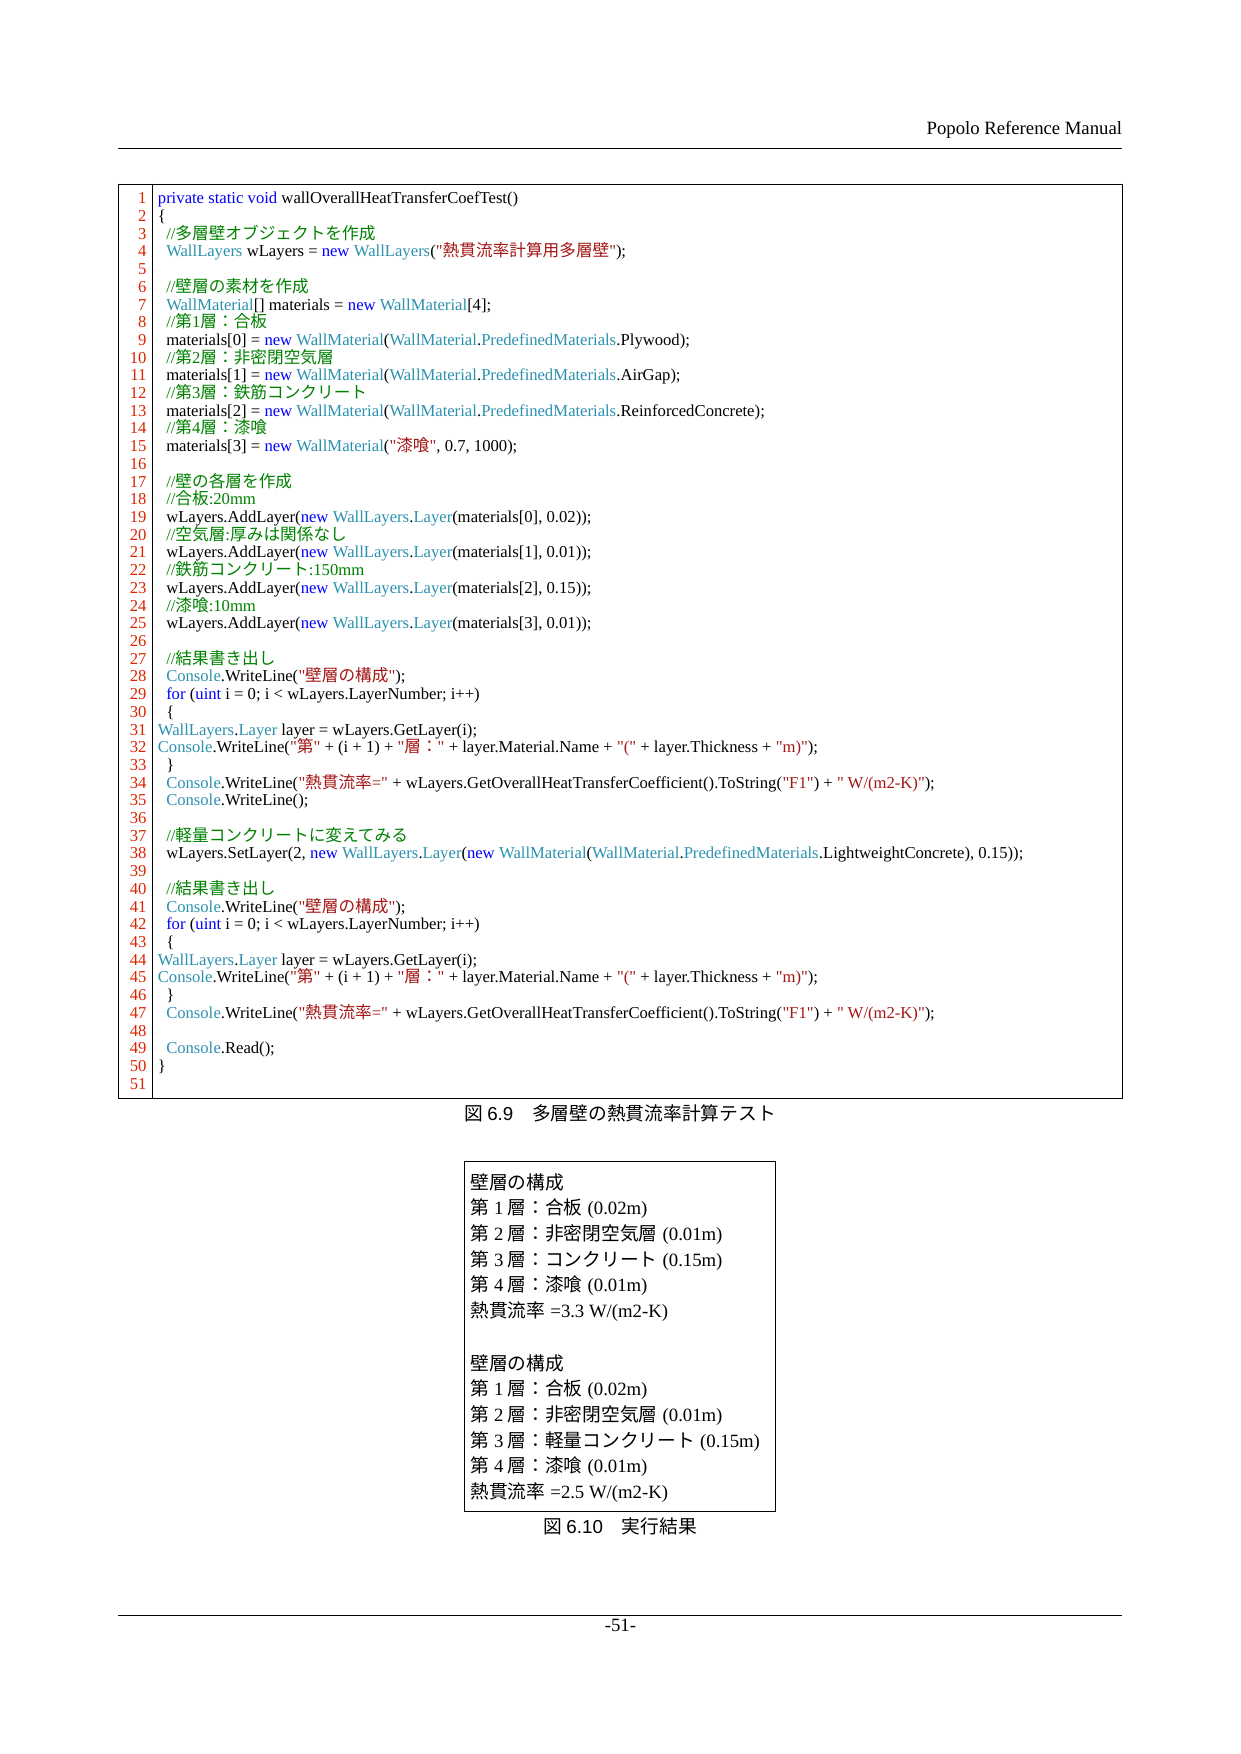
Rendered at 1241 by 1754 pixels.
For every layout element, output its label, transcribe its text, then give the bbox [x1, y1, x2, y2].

text 図6.10 実行結果 [118, 1150, 1122, 1538]
text 図6.9 多層壁の熱貫流率計算テスト [118, 1099, 1122, 1126]
table_header private static void wallOverallHeatTransferCoefTest() { //多層壁オブジェクトを作成 WallLayers wLayers = new WallLayers("熱貫流率計算用多層壁"); //壁層の素材を作成 WallMaterial[] materials = new WallMaterial[4]; //第1層：合板 materials[0] = new WallMaterial(WallMaterial.PredefinedMaterials.Plywood); //第2層：非密閉空気層 materials[1] = new WallMaterial(WallMaterial.PredefinedMaterials.AirGap); //第3層：鉄筋コンクリート materials[2] = new WallMaterial(WallMaterial.PredefinedMaterials.ReinforcedConcrete); //第4層：漆喰 materials[3] = new WallMaterial("漆喰", 0.7, 1000); //壁の各層を作成 //合板:20mm wLayers.AddLayer(new WallLayers.Layer(materials[0], 0.02)); //空気層:厚みは関係なし wLayers.AddLayer(new WallLayers.Layer(materials[1], 0.01)); //鉄筋コンクリート:150mm wLayers.AddLayer(new WallLayers.Layer(materials[2], 0.15)); //漆喰:10mm wLayers.AddLayer(new WallLayers.Layer(materials[3], 0.01)); //結果書き出し Console.WriteLine("壁層の構成"); for (uint i = 0; i < wLayers.LayerNumber; i++) { WallLayers.Layer layer = wLayers.GetLayer(i); Console.WriteLine("第" + (i + 1) + "層：" + layer.Material.Name + "(" + layer.Thickness + "m)"); } Console.WriteLine("熱貫流率=" + wLayers.GetOverallHeatTransferCoefficient().ToString("F1") + " W/(m2-K)"); Console.WriteLine(); //軽量コンクリートに変えてみる wLayers.SetLayer(2, new WallLayers.Layer(new WallMaterial(WallMaterial.PredefinedMaterials.LightweightConcrete), 0.15)); //結果書き出し Console.WriteLine("壁層の構成"); for (uint i = 0; i < wLayers.LayerNumber; i++) { WallLayers.Layer layer = wLayers.GetLayer(i); Console.WriteLine("第" + (i + 1) + "層：" + layer.Material.Name + "(" + layer.Thickness + "m)"); } Console.WriteLine("熱貫流率=" + wLayers.GetOverallHeatTransferCoefficient().ToString("F1") + " W/(m2-K)"); Console.Read(); } [153, 185, 1122, 1098]
table_header 1 2 3 4 5 6 7 8 9 10 11 12 13 14 15 16 17 18 19 20 21 22 23 24 25 26 27 28 29 30 31 32 33 34 35 36 37 38 39 40 41 42 43 44 45 46 47 48 49 50 51 [119, 185, 152, 1098]
